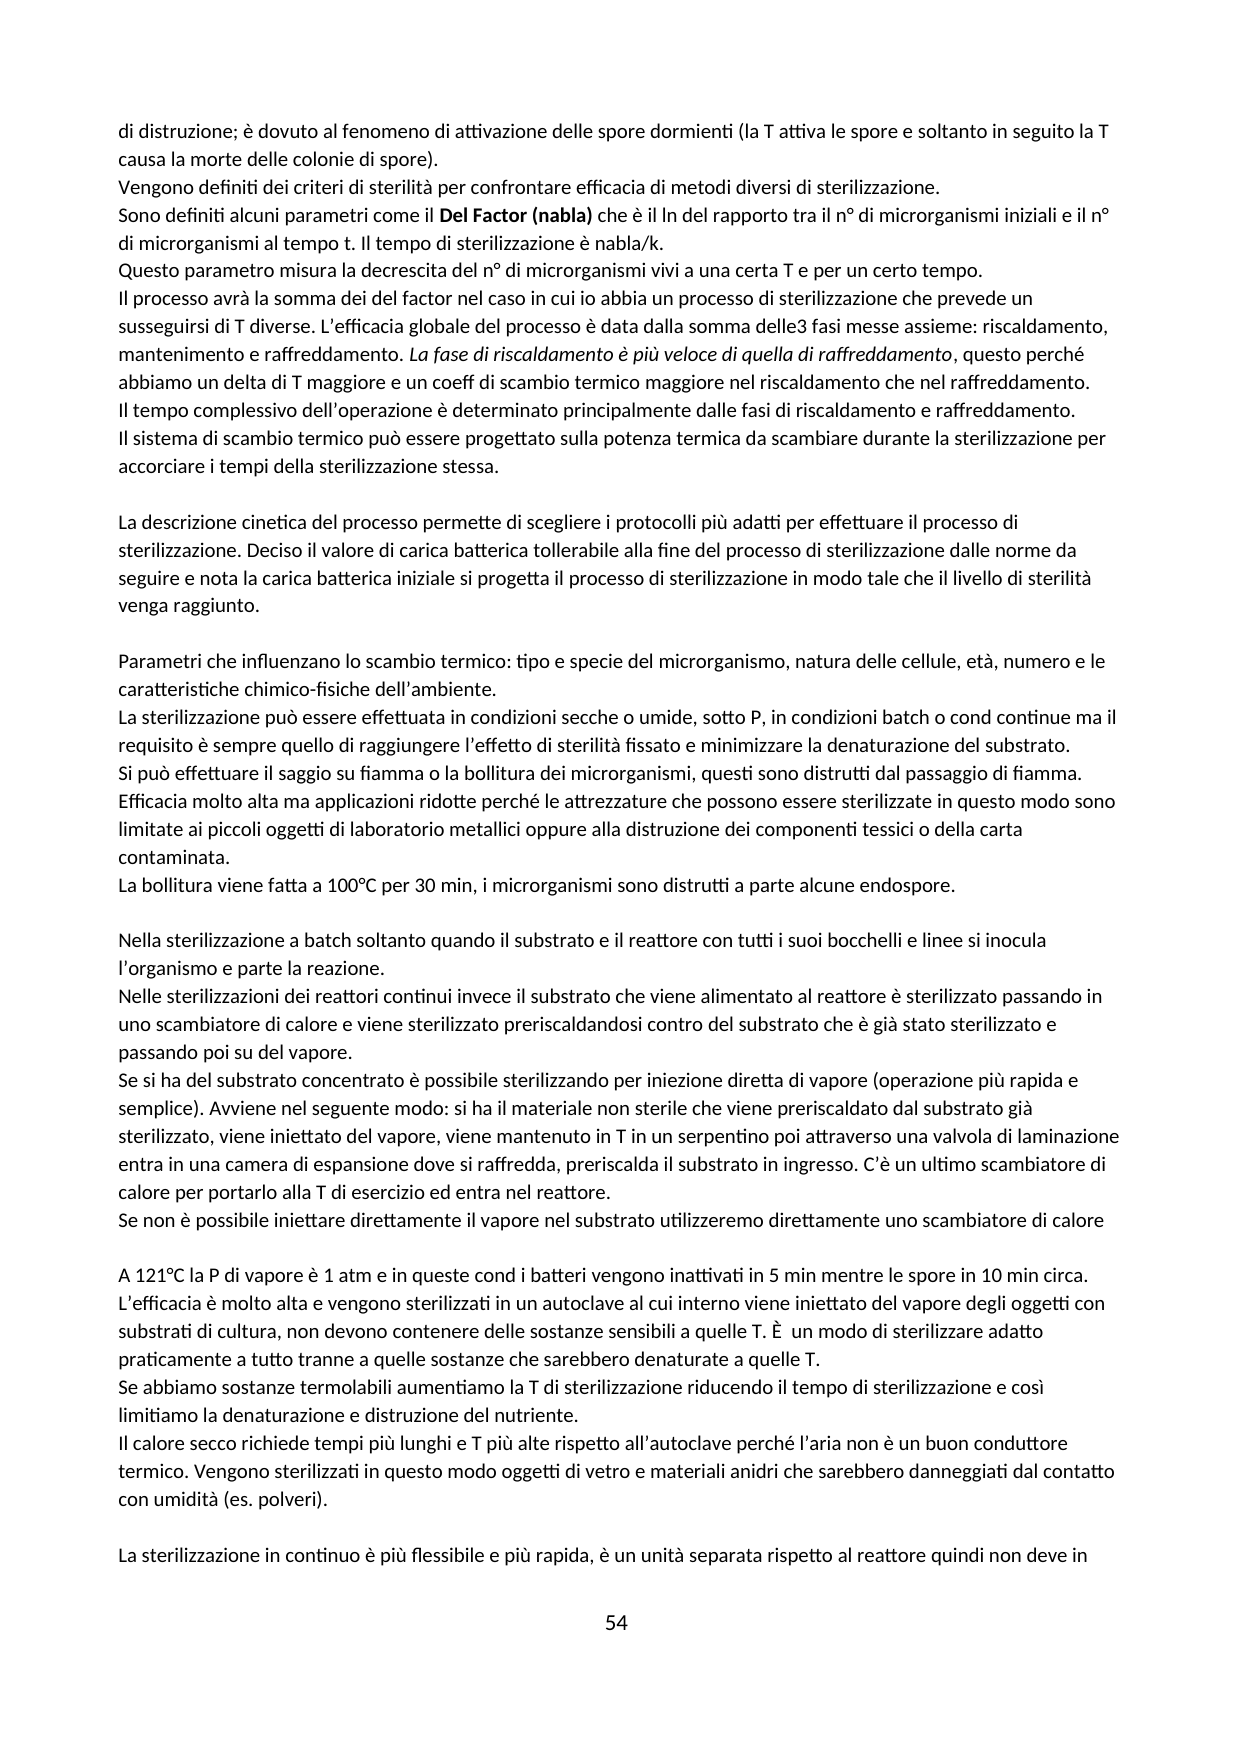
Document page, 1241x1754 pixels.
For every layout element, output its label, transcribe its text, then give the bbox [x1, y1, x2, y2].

text di distruzione; è dovuto al fenomeno di attivazione delle spore dormienti (la T attiva le spore e soltanto in seguito la T causa la morte delle colonie di spore). Vengono definiti dei criteri di sterilità per confrontare efficacia di metodi diversi di sterilizzazione. Sono definiti alcuni parametri come il Del Factor (nabla) che è il ln del rapporto tra il n° di microrganismi iniziali e il n° di microrganismi al tempo t. Il tempo di sterilizzazione è nabla/k. Questo parametro misura la decrescita del n° di microrganismi vivi a una certa T e per un certo tempo. Il processo avrà la somma dei del factor nel caso in cui io abbia un processo di sterilizzazione che prevede un susseguirsi di T diverse. L’efficacia globale del processo è data dalla somma delle3 fasi messe assieme: riscaldamento, mantenimento e raffreddamento. La fase di riscaldamento è più veloce di quella di raffreddamento, questo perché abbiamo un delta di T maggiore e un coeff di scambio termico maggiore nel riscaldamento che nel raffreddamento. Il tempo complessivo dell’operazione è determinato principalmente dalle fasi di riscaldamento e raffreddamento. Il sistema di scambio termico può essere progettato sulla potenza termica da scambiare durante la sterilizzazione per accorciare i tempi della sterilizzazione stessa. La descrizione cinetica del processo permette di scegliere i protocolli più adatti per effettuare il processo di sterilizzazione. Deciso il valore di carica batterica tollerabile alla fine del processo di sterilizzazione dalle norme da seguire e nota la carica batterica iniziale si progetta il processo di sterilizzazione in modo tale che il livello di sterilità venga raggiunto. Parametri che influenzano lo scambio termico: tipo e specie del microrganismo, natura delle cellule, età, numero e le caratteristiche chimico-fisiche dell’ambiente. La sterilizzazione può essere effettuata in condizioni secche o umide, sotto P, in condizioni batch o cond continue ma il requisito è sempre quello di raggiungere l’effetto di sterilità fissato e minimizzare la denaturazione del substrato. Si può effettuare il saggio su fiamma o la bollitura dei microrganismi, questi sono distrutti dal passaggio di fiamma. Efficacia molto alta ma applicazioni ridotte perché le attrezzature che possono essere sterilizzate in questo modo sono limitate ai piccoli oggetti di laboratorio metallici oppure alla distruzione dei componenti tessici o della carta contaminata. La bollitura viene fatta a 100°C per 30 min, i microrganismi sono distrutti a parte alcune endospore. Nella sterilizzazione a batch soltanto quando il substrato e il reattore con tutti i suoi bocchelli e linee si inocula l’organismo e parte la reazione. [118, 118, 1124, 981]
text Nelle sterilizzazioni dei reattori continui invece il substrato che viene alimentato al reattore è sterilizzato passando in uno scambiatore di calore e viene sterilizzato preriscaldandosi contro del substrato che è già stato sterilizzato e passando poi su del vapore. Se si ha del substrato concentrato è possibile sterilizzando per iniezione diretta di vapore (operazione più rapida e semplice). Avviene nel seguente modo: si ha il materiale non sterile che viene preriscaldato dal substrato già sterilizzato, viene iniettato del vapore, viene mantenuto in T in un serpentino poi attraverso una valvola di laminazione entra in una camera di espansione dove si raffredda, preriscalda il substrato in ingresso. C’è un ultimo scambiatore di calore per portarlo alla T di esercizio ed entra nel reattore. Se non è possibile iniettare direttamente il vapore nel substrato utilizzeremo direttamente uno scambiatore di calore A 121°C la P di vapore è 1 atm e in queste cond i batteri vengono inattivati in 5 min mentre le spore in 10 min circa. L’efficacia è molto alta e vengono sterilizzati in un autoclave al cui interno viene iniettato del vapore degli oggetti con substrati di cultura, non devono contenere delle sostanze sensibili a quelle T. È un modo di sterilizzare adatto praticamente a tutto tranne a quelle sostanze che sarebbero denaturate a quelle T. Se abbiamo sostanze termolabili aumentiamo la T di sterilizzazione riducendo il tempo di sterilizzazione e così limitiamo la denaturazione e distruzione del nutriente. Il calore secco richiede tempi più lunghi e T più alte rispetto all’autoclave perché l’aria non è un buon conduttore termico. Vengono sterilizzati in questo modo oggetti di vetro e materiali anidri che sarebbero danneggiati dal contatto con umidità (es. polveri). La sterilizzazione in continuo è più flessibile e più rapida, è un unità separata rispetto al reattore quindi non deve in [118, 983, 1124, 1567]
